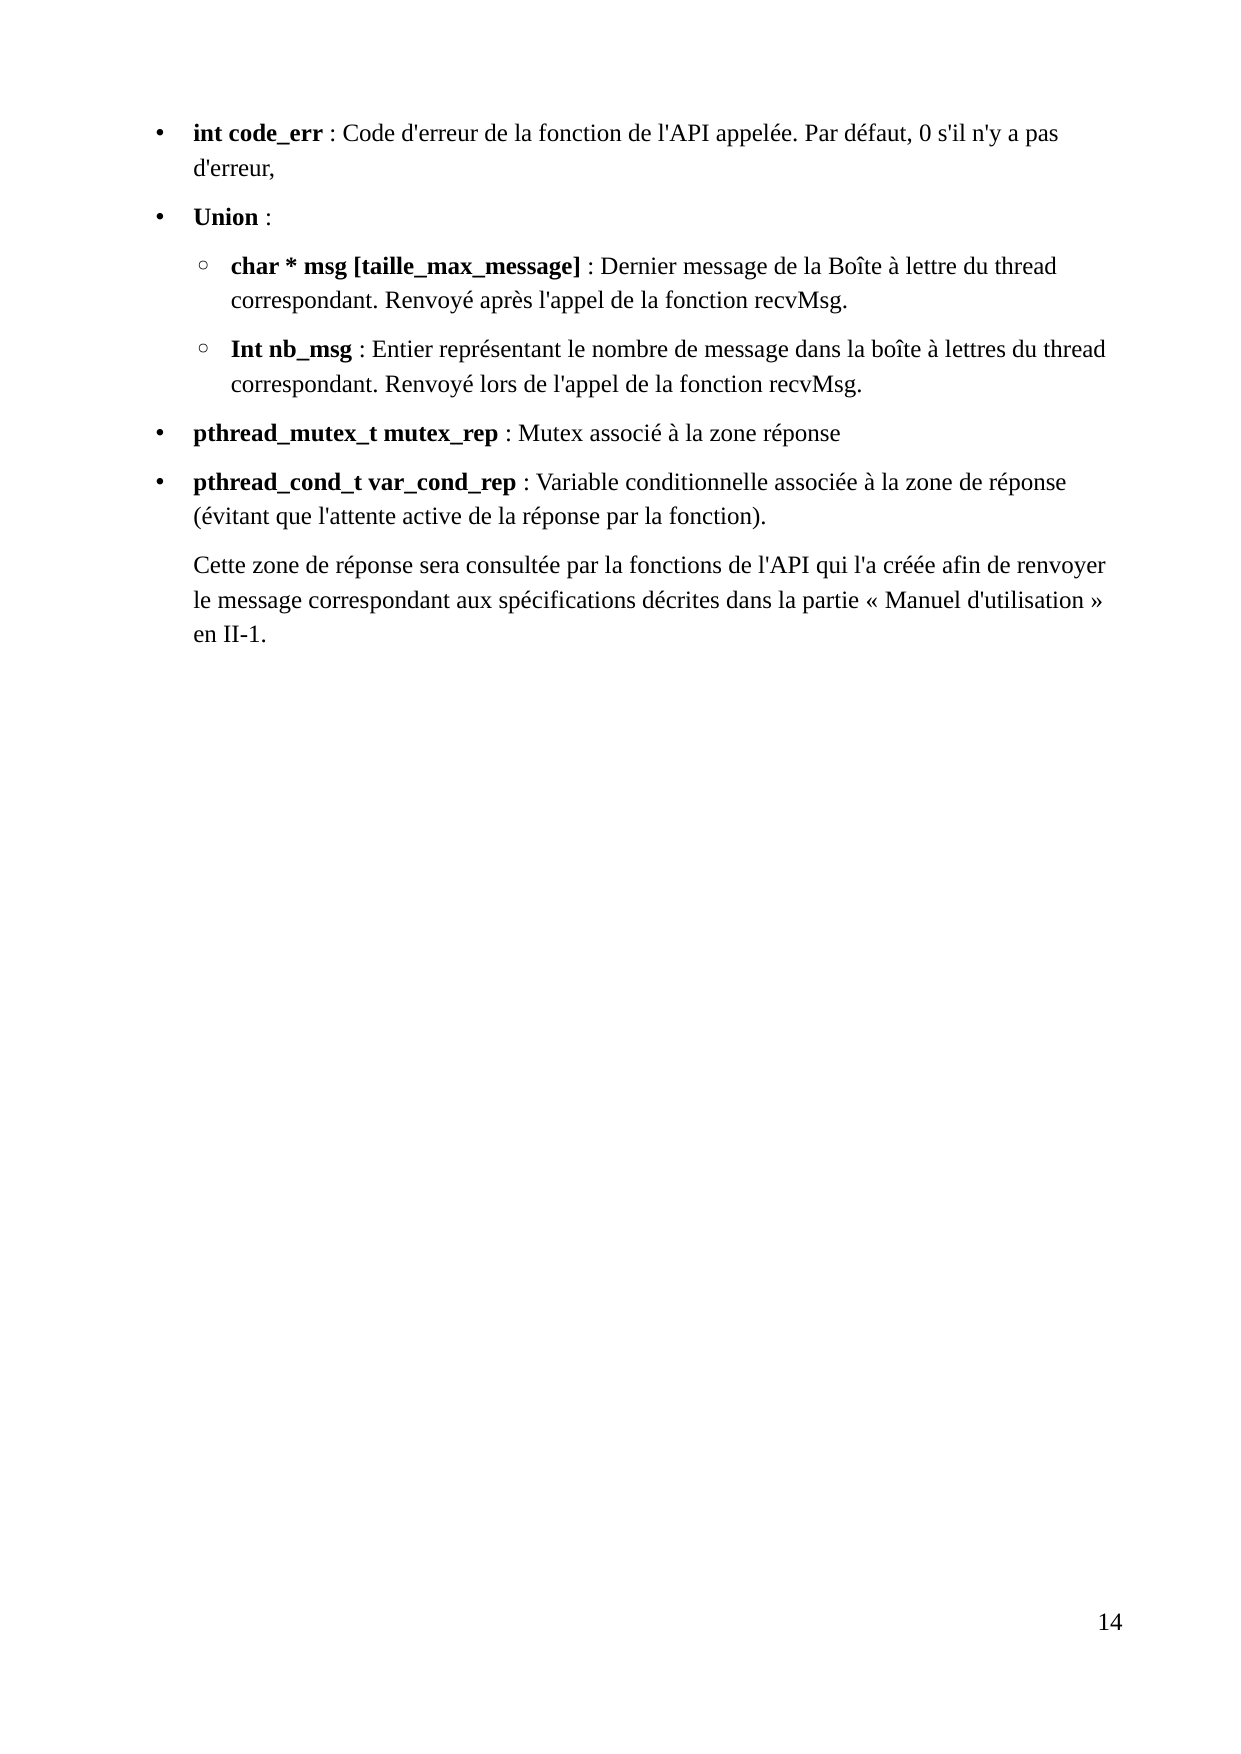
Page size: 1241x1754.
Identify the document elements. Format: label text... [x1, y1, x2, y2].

list pthread_cond_t var_cond_rep : Variable conditionnelle associée à la zone de réponse (évitant que l'attente active de la réponse par la fonction). [156, 467, 1122, 530]
list pthread_mutex_t mutex_rep : Mutex associé à la zone réponse [156, 418, 1122, 447]
list Int nb_msg : Entier représentant le nombre de message dans la boîte à lettres du thread correspondant. Renvoyé lors de l'appel de la fonction recvMsg. [193, 334, 1122, 397]
list char * msg [taille_max_message] : Dernier message de la Boîte à lettre du thread correspondant. Renvoyé après l'appel de la fonction recvMsg. [193, 251, 1122, 314]
list Union : [156, 202, 1122, 230]
list Cette zone de réponse sera consultée par la fonctions de l'API qui l'a créée afin de renvoyer le message correspondant aux spécifications décrites dans la partie « Manuel d'utilisation » en II-1. [156, 550, 1122, 648]
list int code_err : Code d'erreur de la fonction de l'API appelée. Par défaut, 0 s'il n'y a pas d'erreur, [156, 118, 1122, 181]
